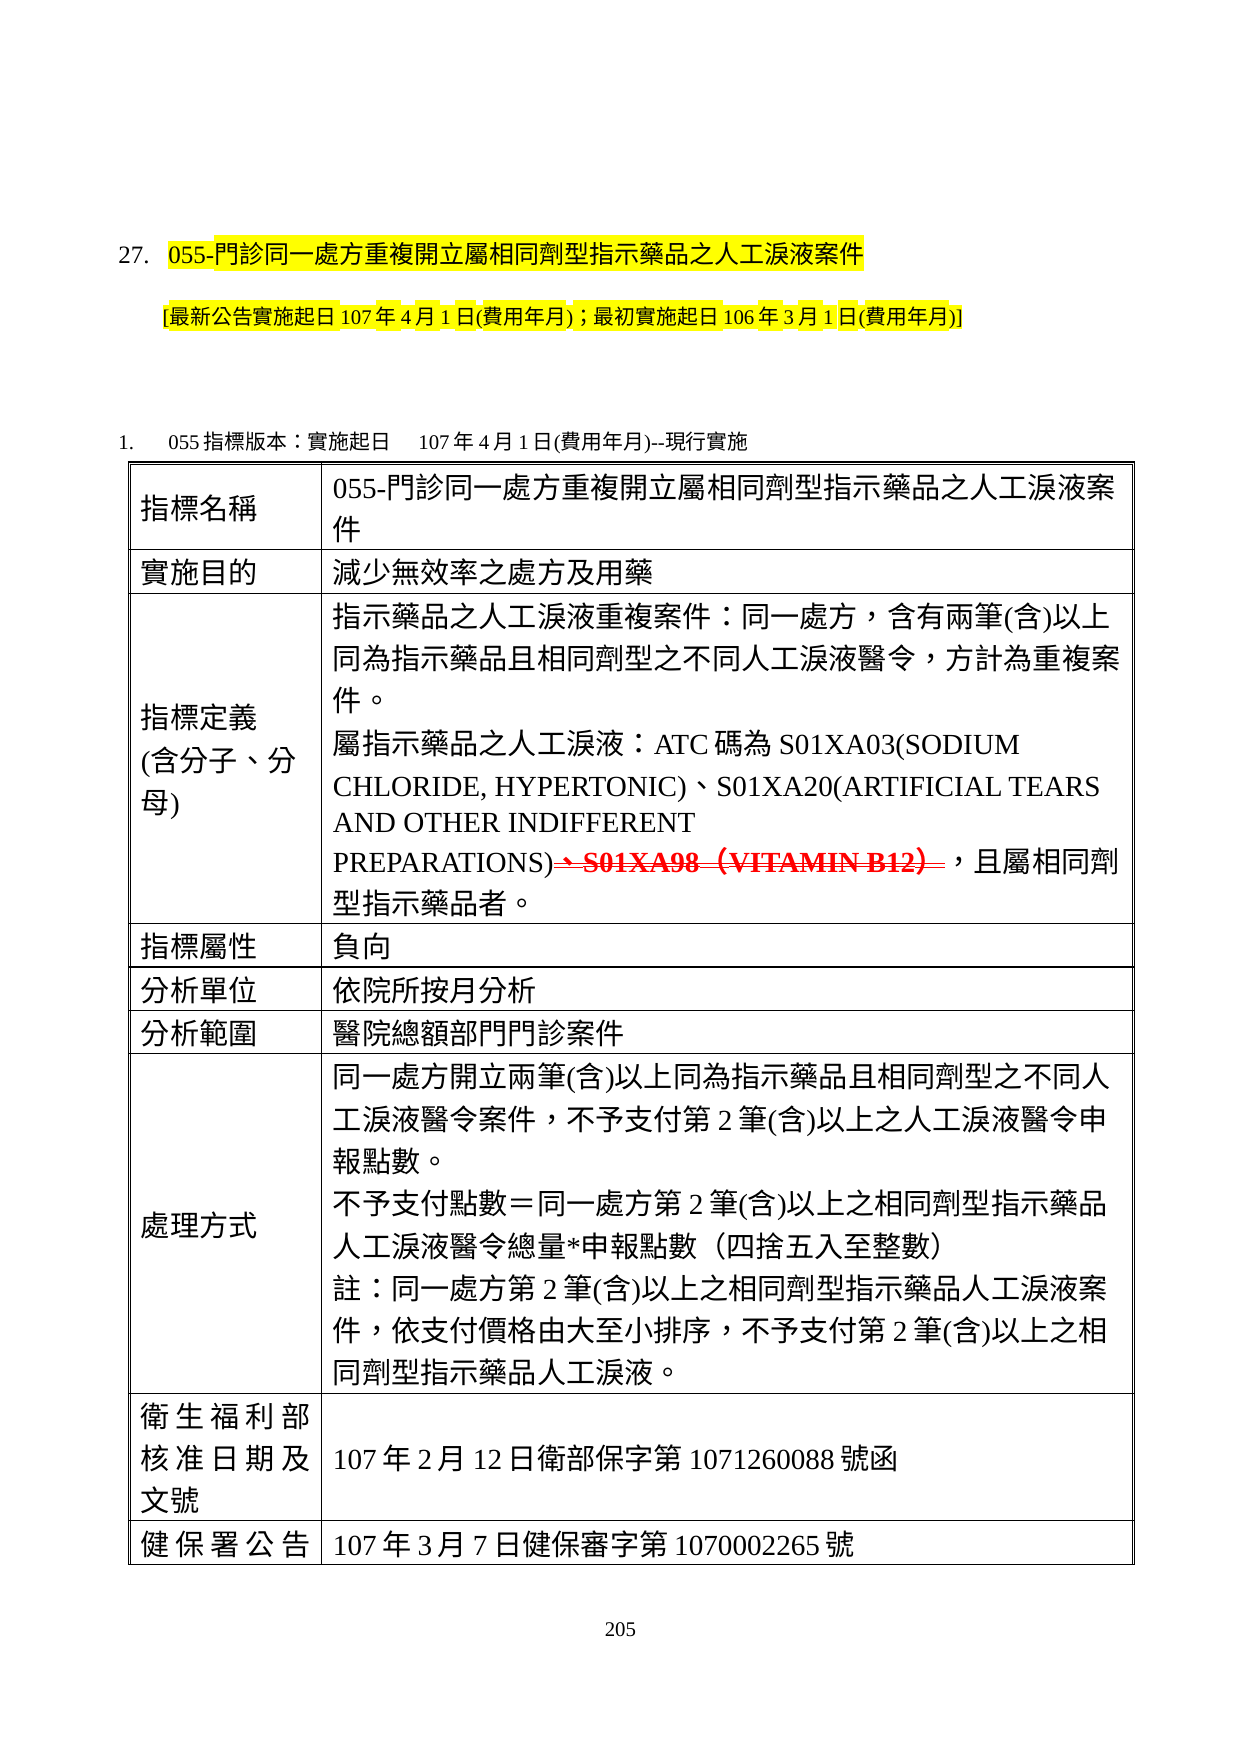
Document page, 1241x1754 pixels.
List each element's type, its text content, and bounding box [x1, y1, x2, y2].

table_cell 依院所按月分析 [322, 968, 1132, 1010]
table_cell 分析範圍 [131, 1011, 321, 1053]
table_cell 分析單位 [131, 968, 321, 1010]
text [最新公告實施起日107年4月1日(費用年月)；最初實施起日106年3月1日(費用年月)] [162, 274, 1122, 336]
table_cell 107年2月12日衛部保字第1071260088號函 [322, 1394, 1132, 1520]
table_header 指標名稱 [131, 465, 321, 549]
table_cell 指標定義 (含分子、分母) [131, 594, 321, 923]
table_cell 健保署公告 [131, 1521, 321, 1564]
table_cell 指示藥品之人工淚液重複案件：同一處方，含有兩筆(含)以上同為指示藥品且相同劑型之不同人工淚液醫令，方計為重複案件。 屬指示藥品之人工淚液：ATC碼為S01XA03(SODIUM CHLORIDE, HYPERTONIC)、S01XA20(ARTIFICIAL TEARS AND OTHER INDIFFERENT PREPARATIONS)、S01XA98（VITAMIN B12），且屬相同劑型指示藥品者。 [322, 594, 1132, 923]
table_cell 減少無效率之處方及用藥 [322, 550, 1132, 592]
table_cell 醫院總額部門門診案件 [322, 1011, 1132, 1053]
table_cell 指標屬性 [131, 924, 321, 966]
table_cell 同一處方開立兩筆(含)以上同為指示藥品且相同劑型之不同人工淚液醫令案件，不予支付第2筆(含)以上之人工淚液醫令申報點數。 不予支付點數＝同一處方第2筆(含)以上之相同劑型指示藥品人工淚液醫令總量*申報點數（四捨五入至整數） 註：同一處方第2筆(含)以上之相同劑型指示藥品人工淚液案件，依支付價格由大至小排序，不予支付第2筆(含)以上之相同劑型指示藥品人工淚液。 [322, 1054, 1132, 1392]
subtitle 055指標版本：實施起日 107年4月1日(費用年月)--現行實施 [118, 399, 1122, 461]
table_cell 107年3月7日健保審字第1070002265號 [322, 1521, 1132, 1564]
table_cell 負向 [322, 924, 1132, 966]
table_cell 處理方式 [131, 1054, 321, 1392]
table_cell 實施目的 [131, 550, 321, 592]
table_cell 衛生福利部核准日期及文號 [131, 1394, 321, 1520]
table_header 055-門診同一處方重複開立屬相同劑型指示藥品之人工淚液案件 [322, 465, 1132, 549]
subtitle 055-門診同一處方重複開立屬相同劑型指示藥品之人工淚液案件 [118, 211, 1122, 274]
